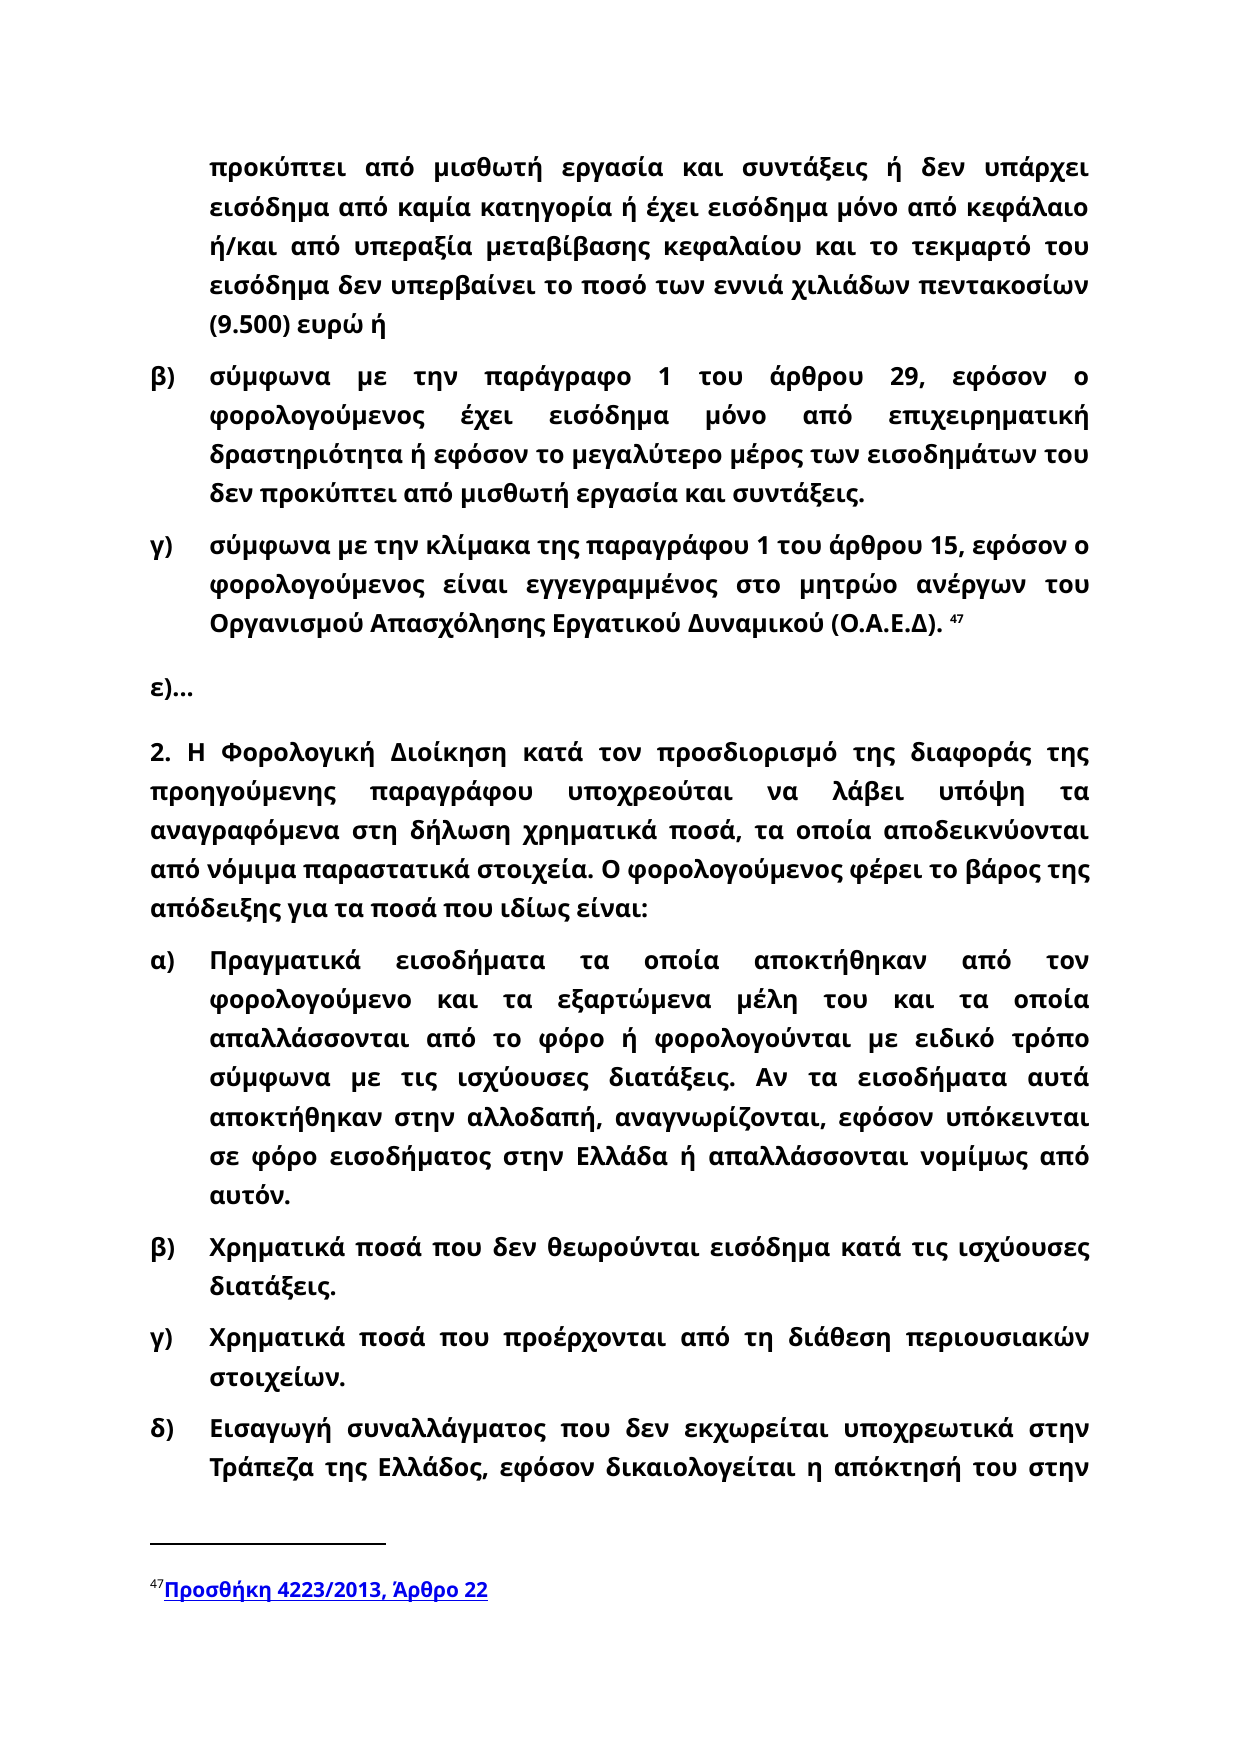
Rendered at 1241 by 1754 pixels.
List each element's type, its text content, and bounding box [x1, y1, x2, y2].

text 2. Η Φορολογική Διοίκηση κατά τον προσδιορισμό της διαφοράς της προηγούμενης παραγράφου υποχρεούται να λάβει υπόψη τα αναγραφόμενα στη δήλωση χρηματικά ποσά, τα οποία αποδεικνύονται από νόμιμα παραστατικά στοιχεία. Ο φορολογούμενος φέρει το βάρος της απόδειξης για τα ποσά που ιδίως είναι: [150, 734, 1090, 925]
list γ) σύμφωνα με την κλίμακα της παραγράφου 1 του άρθρου 15, εφόσον ο φορολογούμενος είναι εγγεγραμμένος στο μητρώο ανέργων του Οργανισμού Απασχόλησης Εργατικού Δυναμικού (Ο.Α.Ε.Δ). [150, 527, 1090, 640]
list δ) Εισαγωγή συναλλάγματος που δεν εκχωρείται υποχρεωτικά στην Τράπεζα της Ελλάδος, εφόσον δικαιολογείται η απόκτησή του στην [150, 1411, 1090, 1484]
list β) Χρηματικά ποσά που δεν θεωρούνται εισόδημα κατά τις ισχύουσες διατάξεις. [150, 1229, 1090, 1302]
list β) σύμφωνα με την παράγραφο 1 του άρθρου 29, εφόσον ο φορολογούμενος έχει εισόδημα μόνο από επιχειρηματική δραστηριότητα ή εφόσον το μεγαλύτερο μέρος των εισοδημάτων του δεν προκύπτει από μισθωτή εργασία και συντάξεις. [150, 358, 1090, 510]
list γ) Χρηματικά ποσά που προέρχονται από τη διάθεση περιουσιακών στοιχείων. [150, 1320, 1090, 1393]
list α) Πραγματικά εισοδήματα τα οποία αποκτήθηκαν από τον φορολογούμενο και τα εξαρτώμενα μέλη του και τα οποία απαλλάσσονται από το φόρο ή φορολογούνται με ειδικό τρόπο σύμφωνα με τις ισχύουσες διατάξεις. Αν τα εισοδήματα αυτά αποκτήθηκαν στην αλλοδαπή, αναγνωρίζονται, εφόσον υπόκεινται σε φόρο εισοδήματος στην Ελλάδα ή απαλλάσσονται νομίμως από αυτόν. [150, 942, 1090, 1212]
list προκύπτει από μισθωτή εργασία και συντάξεις ή δεν υπάρχει εισόδημα από καμία κατηγορία ή έχει εισόδημα μόνο από κεφάλαιο ή/και από υπεραξία μεταβίβασης κεφαλαίου και το τεκμαρτό του εισόδημα δεν υπερβαίνει το ποσό των εννιά χιλιάδων πεντακοσίων (9.500) ευρώ ή [150, 150, 1090, 341]
text ε)... [150, 670, 1090, 704]
text Προσθήκη 4223/2013, Άρθρο 22 [150, 1576, 1090, 1604]
